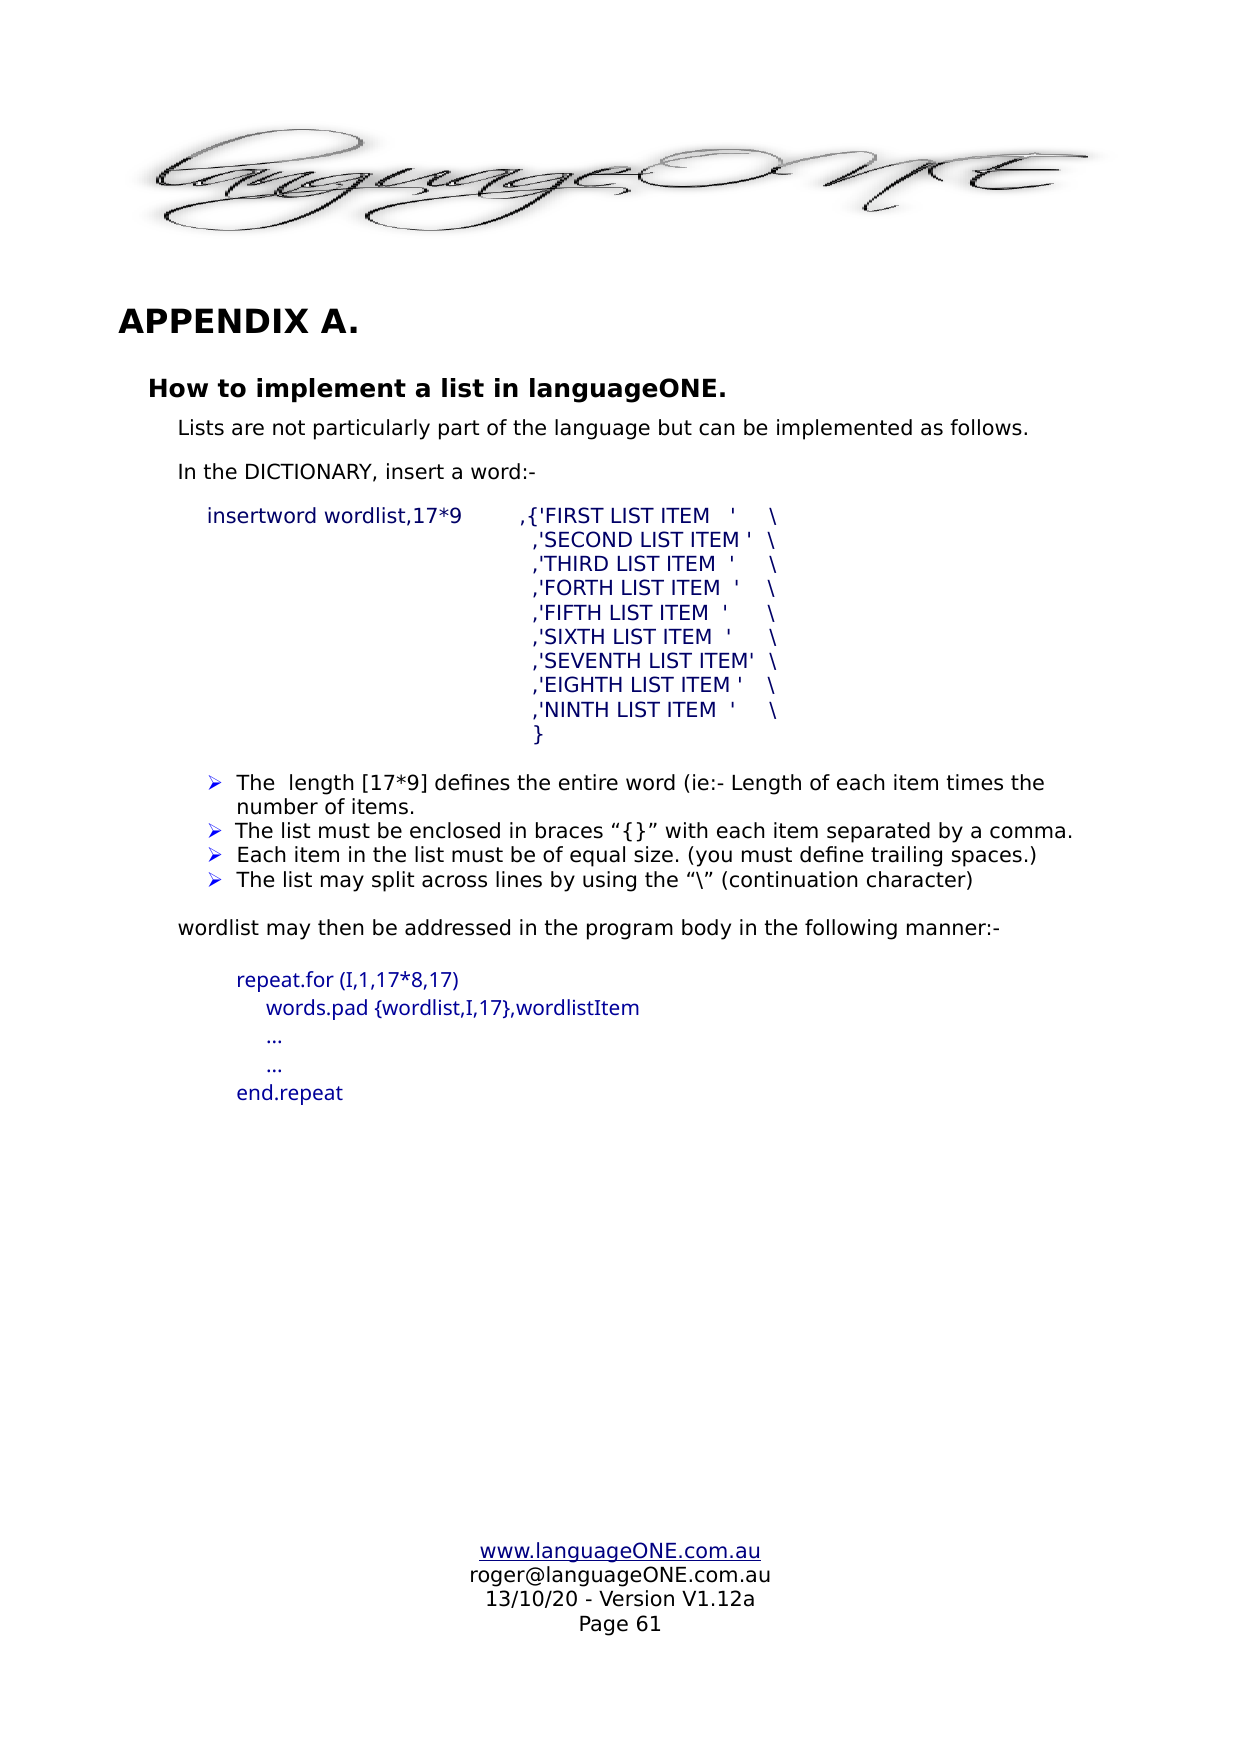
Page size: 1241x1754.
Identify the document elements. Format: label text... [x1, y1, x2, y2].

text number of items. [236, 795, 1122, 819]
text Lists are not particularly part of the language but can be implemented as follows. [177, 416, 1122, 441]
text ,'FIFTH LIST ITEM ' \ [532, 601, 1122, 625]
text ,'SEVENTH LIST ITEM' \ [532, 649, 1122, 673]
text words.pad {wordlist,I,17},wordlistItem [266, 993, 1122, 1022]
text } [532, 722, 1122, 746]
text ,'FORTH LIST ITEM ' \ [532, 576, 1122, 601]
text ,'THIRD LIST ITEM ' \ [532, 552, 1122, 576]
text In the DICTIONARY, insert a word:- [177, 460, 1122, 484]
list Each item in the list must be of equal size. (you must define trailing spaces.) [207, 843, 1122, 868]
subtitle How to implement a list in languageONE. [148, 375, 1122, 404]
list The length [17*9] defines the entire word (ie:- Length of each item times the [207, 771, 1122, 795]
text ,'SIXTH LIST ITEM ' \ [532, 625, 1122, 649]
text ... [266, 1022, 1122, 1050]
picture [125, 120, 1118, 239]
text ... [266, 1050, 1122, 1078]
text wordlist may then be addressed in the program body in the following manner:- [177, 916, 1122, 941]
text ,'NINTH LIST ITEM ' \ [532, 698, 1122, 722]
text ,'EIGHTH LIST ITEM ' \ [532, 673, 1122, 698]
list The list may split across lines by using the “\” (continuation character) [207, 868, 1122, 892]
text end.repeat [236, 1078, 1122, 1107]
text repeat.for (I,1,17*8,17) [236, 965, 1122, 993]
subtitle APPENDIX A. [118, 302, 1122, 341]
text insertword wordlist,17*9 ,{'FIRST LIST ITEM ' \ [207, 504, 1122, 528]
list The list must be enclosed in braces “{}” with each item separated by a comma. [207, 819, 1122, 843]
text ,'SECOND LIST ITEM ' \ [532, 528, 1122, 552]
